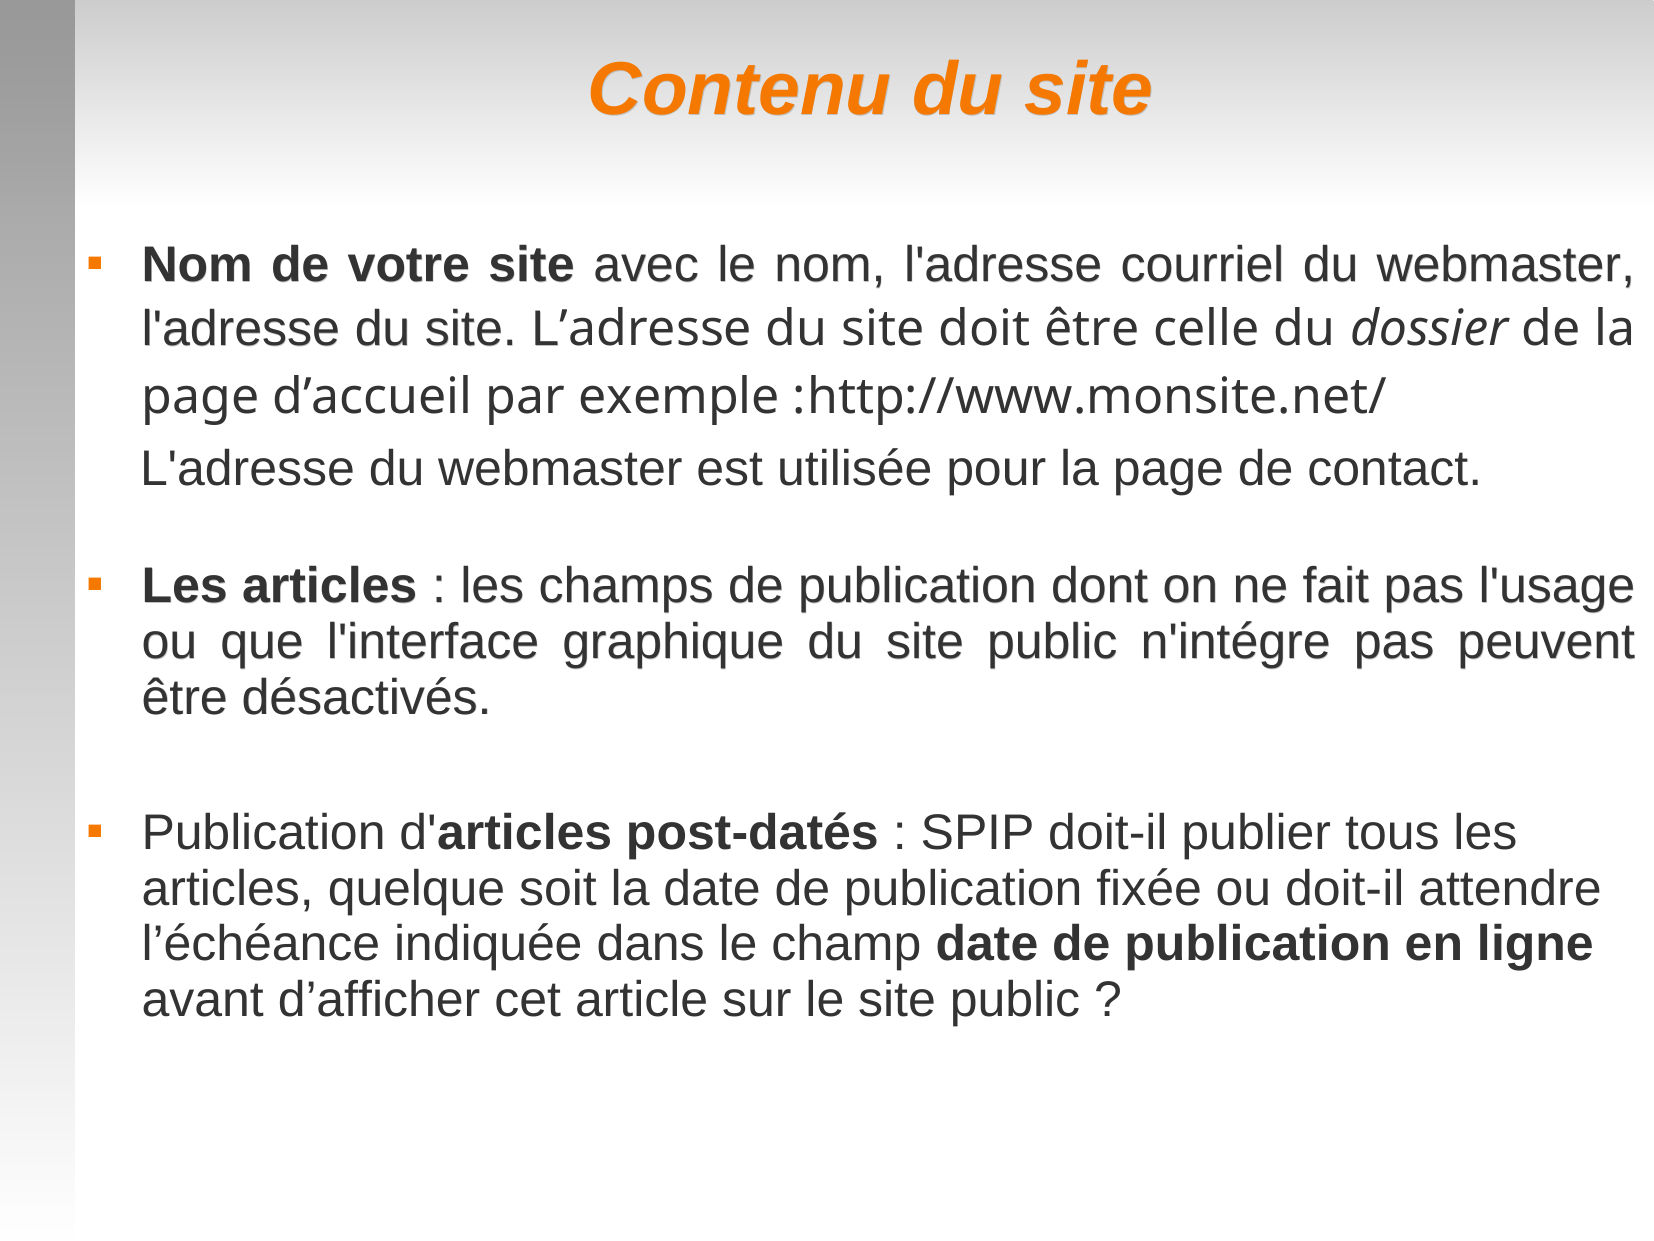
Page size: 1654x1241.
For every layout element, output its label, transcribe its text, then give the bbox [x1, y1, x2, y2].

title Contenu du site [88, 0, 1654, 178]
list Nom de votre site avec le nom, l'adresse courriel du webmaster, l'adresse du site. L’adresse du site doit être celle du dossier de la page d’accueil par exemple :http://www.monsite.net/ L'adresse du webmaster est utilisée pour la page de contact. Les articles : les champs de publication dont on ne fait pas l'usage ou que l'interface graphique du site public n'intégre pas peuvent être désactivés. Publication d'articles post-datés : SPIP doit-il publier tous les articles, quelque soit la date de publication fixée ou doit-il attendre l’échéance indiquée dans le champ date de publication en ligne avant d’afficher cet article sur le site public ? [70, 236, 1636, 1090]
